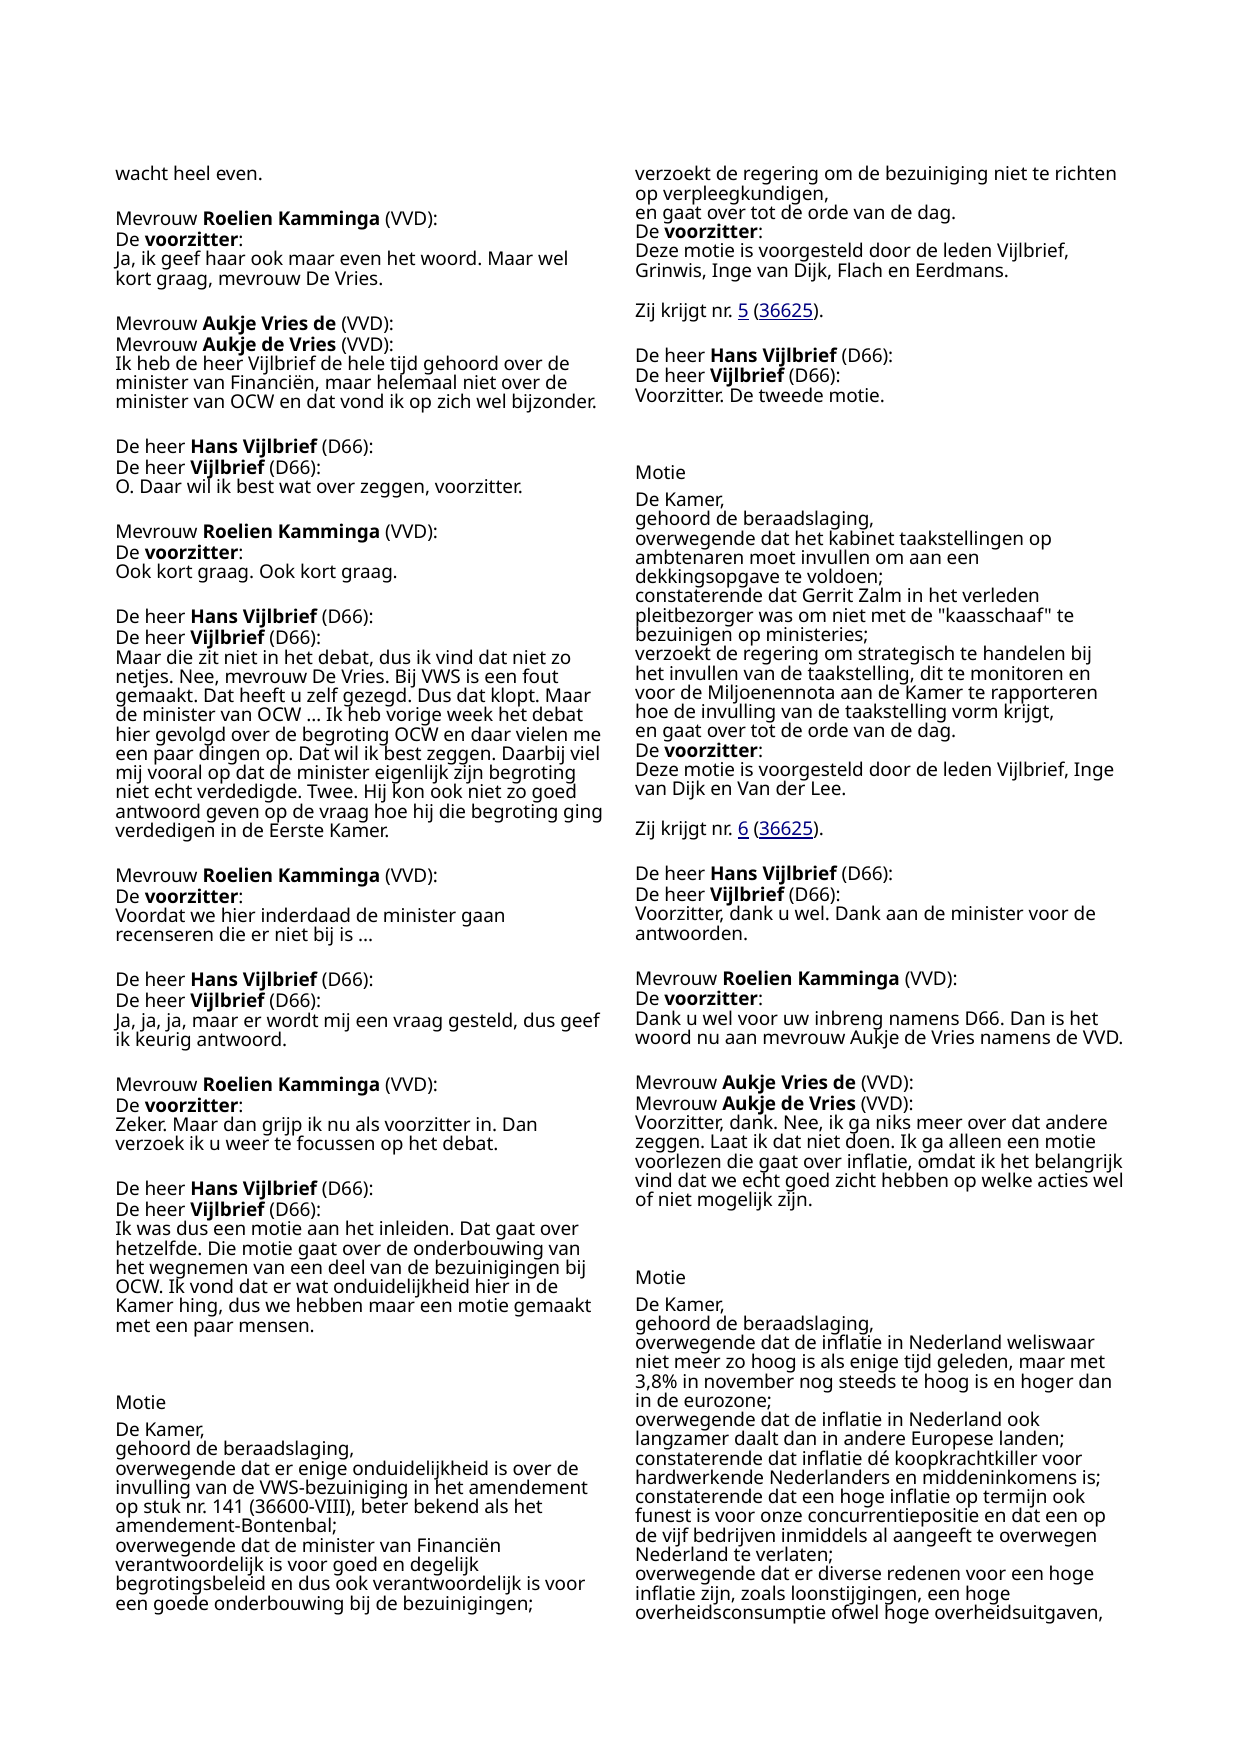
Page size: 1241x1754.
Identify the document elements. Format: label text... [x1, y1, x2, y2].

text De Kamer, [115, 1421, 605, 1440]
text De heer Hans Vijlbrief (D66): [115, 433, 605, 459]
text Motie [635, 1264, 1125, 1289]
text De voorzitter: [635, 742, 1125, 761]
text De heer Hans Vijlbrief (D66): [635, 860, 1125, 886]
text Mevrouw Roelien Kamminga (VVD): [115, 1071, 605, 1097]
text Ik was dus een motie aan het inleiden. Dat gaat over hetzelfde. Die motie gaat over de onderbouwing van het wegnemen van een deel van de bezuinigingen bij OCW. Ik vond dat er wat onduidelijkheid hier in de Kamer hing, dus we hebben maar een motie gemaakt met een paar mensen. [115, 1220, 605, 1336]
text Ook kort graag. Ook kort graag. [115, 563, 605, 583]
text De heer Vijlbrief (D66): [635, 367, 1125, 387]
text overwegende dat er diverse redenen voor een hoge inflatie zijn, zoals loonstijgingen, een hoge overheidsconsumptie ofwel hoge overheidsuitgaven, [635, 1565, 1125, 1623]
text Voorzitter. De tweede motie. [635, 387, 1125, 406]
text De heer Hans Vijlbrief (D66): [115, 967, 605, 992]
text Zeker. Maar dan grijp ik nu als voorzitter in. Dan verzoek ik u weer te focussen op het debat. [115, 1116, 605, 1154]
text Mevrouw Roelien Kamminga (VVD): [115, 518, 605, 544]
text Ik heb de heer Vijlbrief de hele tijd gehoord over de minister van Financiën, maar helemaal niet over de minister van OCW en dat vond ik op zich wel bijzonder. [115, 355, 605, 413]
text en gaat over tot de orde van de dag. [635, 722, 1125, 742]
text Voorzitter, dank. Nee, ik ga niks meer over dat andere zeggen. Laat ik dat niet doen. Ik ga alleen een motie voorlezen die gaat over inflatie, omdat ik het belangrijk vind dat we echt goed zicht hebben op welke acties wel of niet mogelijk zijn. [635, 1114, 1125, 1210]
text constaterende dat Gerrit Zalm in het verleden pleitbezorger was om niet met de "kaasschaaf" te bezuinigen op ministeries; [635, 587, 1125, 645]
text De heer Vijlbrief (D66): [115, 992, 605, 1012]
text De voorzitter: [635, 223, 1125, 242]
text gehoord de beraadslaging, [115, 1440, 605, 1459]
text Ja, ik geef haar ook maar even het woord. Maar wel kort graag, mevrouw De Vries. [115, 250, 605, 289]
text overwegende dat de minister van Financiën verantwoordelijk is voor goed en degelijk begrotingsbeleid en dus ook verantwoordelijk is voor een goede onderbouwing bij de bezuinigingen; [115, 1537, 605, 1614]
text overwegende dat het kabinet taakstellingen op ambtenaren moet invullen om aan een dekkingsopgave te voldoen; [635, 530, 1125, 587]
text De heer Hans Vijlbrief (D66): [635, 342, 1125, 367]
text wacht heel even. [115, 165, 605, 184]
text De heer Vijlbrief (D66): [635, 886, 1125, 905]
text De voorzitter: [115, 231, 605, 250]
text overwegende dat de inflatie in Nederland weliswaar niet meer zo hoog is als enige tijd geleden, maar met 3,8% in november nog steeds te hoog is en hoger dan in de eurozone; [635, 1334, 1125, 1411]
text Motie [635, 459, 1125, 485]
text gehoord de beraadslaging, [635, 1315, 1125, 1334]
text Mevrouw Aukje de Vries (VVD): [115, 336, 605, 355]
text De Kamer, [635, 1296, 1125, 1315]
text overwegende dat de inflatie in Nederland ook langzamer daalt dan in andere Europese landen; [635, 1411, 1125, 1450]
text Mevrouw Aukje Vries de (VVD): [635, 1069, 1125, 1095]
text De voorzitter: [115, 888, 605, 907]
text Mevrouw Aukje de Vries (VVD): [635, 1095, 1125, 1114]
text Voordat we hier inderdaad de minister gaan recenseren die er niet bij is ... [115, 907, 605, 946]
text De voorzitter: [635, 990, 1125, 1010]
text Zij krijgt nr. 6 (36625). [635, 820, 1125, 839]
text Maar die zit niet in het debat, dus ik vind dat niet zo netjes. Nee, mevrouw De Vries. Bij VWS is een fout gemaakt. Dat heeft u zelf gezegd. Dus dat klopt. Maar de minister van OCW … Ik heb vorige week het debat hier gevolgd over de begroting OCW en daar vielen me een paar dingen op. Dat wil ik best zeggen. Daarbij viel mij vooral op dat de minister eigenlijk zijn begroting niet echt verdedigde. Twee. Hij kon ook niet zo goed antwoord geven op de vraag hoe hij die begroting ging verdedigen in de Eerste Kamer. [115, 649, 605, 841]
text Deze motie is voorgesteld door de leden Vijlbrief, Grinwis, Inge van Dijk, Flach en Eerdmans. [635, 242, 1125, 281]
text Deze motie is voorgesteld door de leden Vijlbrief, Inge van Dijk en Van der Lee. [635, 761, 1125, 799]
text Mevrouw Roelien Kamminga (VVD): [115, 862, 605, 888]
text Mevrouw Roelien Kamminga (VVD): [635, 965, 1125, 990]
text De voorzitter: [115, 544, 605, 563]
text De heer Hans Vijlbrief (D66): [115, 1175, 605, 1201]
text verzoekt de regering om de bezuiniging niet te richten op verpleegkundigen, [635, 165, 1125, 204]
text De voorzitter: [115, 1097, 605, 1116]
text Voorzitter, dank u wel. Dank aan de minister voor de antwoorden. [635, 905, 1125, 944]
text gehoord de beraadslaging, [635, 510, 1125, 530]
text verzoekt de regering om strategisch te handelen bij het invullen van de taakstelling, dit te monitoren en voor de Miljoenennota aan de Kamer te rapporteren hoe de invulling van de taakstelling vorm krijgt, [635, 645, 1125, 722]
text en gaat over tot de orde van de dag. [635, 204, 1125, 223]
text overwegende dat er enige onduidelijkheid is over de invulling van de VWS-bezuiniging in het amendement op stuk nr. 141 (36600-VIII), beter bekend als het amendement-Bontenbal; [115, 1459, 605, 1537]
text De heer Vijlbrief (D66): [115, 459, 605, 478]
text Dank u wel voor uw inbreng namens D66. Dan is het woord nu aan mevrouw Aukje de Vries namens de VVD. [635, 1010, 1125, 1048]
text De heer Vijlbrief (D66): [115, 629, 605, 649]
text Motie [115, 1389, 605, 1415]
text Zij krijgt nr. 5 (36625). [635, 302, 1125, 321]
text Mevrouw Roelien Kamminga (VVD): [115, 205, 605, 231]
text De Kamer, [635, 491, 1125, 510]
text Mevrouw Aukje Vries de (VVD): [115, 310, 605, 336]
text Ja, ja, ja, maar er wordt mij een vraag gesteld, dus geef ik keurig antwoord. [115, 1012, 605, 1050]
text constaterende dat inflatie dé koopkrachtkiller voor hardwerkende Nederlanders en middeninkomens is; [635, 1450, 1125, 1488]
text O. Daar wil ik best wat over zeggen, voorzitter. [115, 478, 605, 498]
text De heer Vijlbrief (D66): [115, 1201, 605, 1220]
text De heer Hans Vijlbrief (D66): [115, 604, 605, 629]
text constaterende dat een hoge inflatie op termijn ook funest is voor onze concurrentiepositie en dat een op de vijf bedrijven inmiddels al aangeeft te overwegen Nederland te verlaten; [635, 1488, 1125, 1565]
